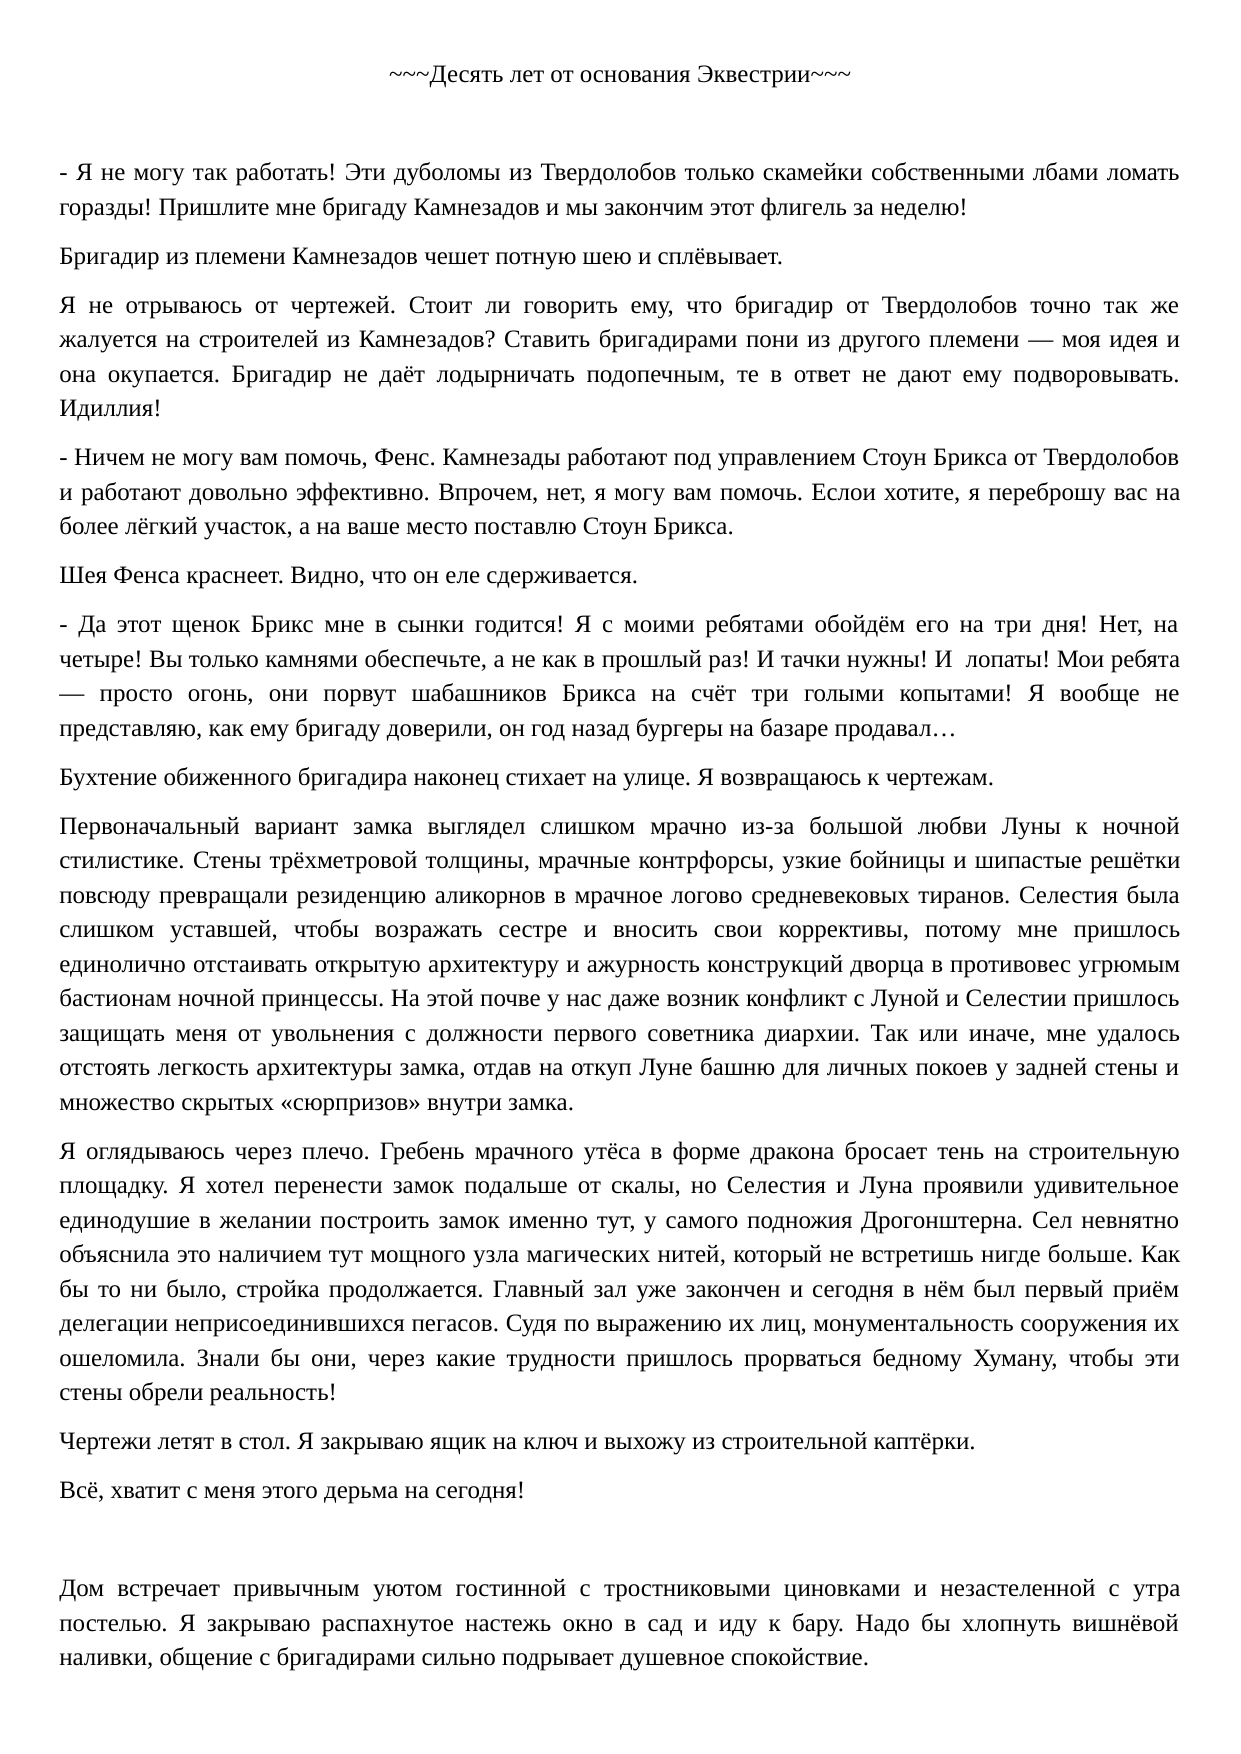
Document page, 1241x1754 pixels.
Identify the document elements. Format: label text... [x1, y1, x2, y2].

text Бригадир из племени Камнезадов чешет потную шею и сплёвывает. [59, 241, 1181, 269]
text Я оглядываюсь через плечо. Гребень мрачного утёса в форме дракона бросает тень на строительную площадку. Я хотел перенести замок подальше от скалы, но Селестия и Луна проявили удивительное единодушие в желании построить замок именно тут, у самого подножия Дрогонштерна. Сел невнятно объяснила это наличием тут мощного узла магических нитей, который не встретишь нигде больше. Как бы то ни было, стройка продолжается. Главный зал уже закончен и сегодня в нём был первый приём делегации неприсоединившихся пегасов. Судя по выражению их лиц, монументальность сооружения их ошеломила. Знали бы они, через какие трудности пришлось прорваться бедному Хуману, чтобы эти стены обрели реальность! [59, 1136, 1181, 1406]
text Шея Фенса краснеет. Видно, что он еле сдерживается. [59, 560, 1181, 589]
text Всё, хватит с меня этого дерьма на сегодня! [59, 1475, 1181, 1504]
text Бухтение обиженного бригадира наконец стихает на улице. Я возвращаюсь к чертежам. [59, 762, 1181, 791]
text - Я не могу так работать! Эти дуболомы из Твердолобов только скамейки собственными лбами ломать горазды! Пришлите мне бригаду Камнезадов и мы закончим этот флигель за неделю! [59, 157, 1181, 220]
text Чертежи летят в стол. Я закрываю ящик на ключ и выхожу из строительной каптёрки. [59, 1426, 1181, 1455]
text Дом встречает привычным уютом гостинной с тростниковыми циновками и незастеленной с утра постелью. Я закрываю распахнутое настежь окно в сад и иду к бару. Надо бы хлопнуть вишнёвой наливки, общение с бригадирами сильно подрывает душевное спокойствие. [59, 1573, 1181, 1671]
text - Да этот щенок Брикс мне в сынки годится! Я с моими ребятами обойдём его на три дня! Нет, на четыре! Вы только камнями обеспечьте, а не как в прошлый раз! И тачки нужны! И лопаты! Мои ребята — просто огонь, они порвут шабашников Брикса на счёт три голыми копытами! Я вообще не представляю, как ему бригаду доверили, он год назад бургеры на базаре продавал… [59, 609, 1181, 742]
text Я не отрываюсь от чертежей. Стоит ли говорить ему, что бригадир от Твердолобов точно так же жалуется на строителей из Камнезадов? Ставить бригадирами пони из другого племени — моя идея и она окупается. Бригадир не даёт лодырничать подопечным, те в ответ не дают ему подворовывать. Идиллия! [59, 290, 1181, 422]
text ~~~Десять лет от основания Эквестрии~~~ [59, 59, 1181, 88]
text Первоначальный вариант замка выглядел слишком мрачно из-за большой любви Луны к ночной стилистике. Стены трёхметровой толщины, мрачные контрфорсы, узкие бойницы и шипастые решётки повсюду превращали резиденцию аликорнов в мрачное логово средневековых тиранов. Селестия была слишком уставшей, чтобы возражать сестре и вносить свои коррективы, потому мне пришлось единолично отстаивать открытую архитектуру и ажурность конструкций дворца в противовес угрюмым бастионам ночной принцессы. На этой почве у нас даже возник конфликт с Луной и Селестии пришлось защищать меня от увольнения с должности первого советника диархии. Так или иначе, мне удалось отстоять легкость архитектуры замка, отдав на откуп Луне башню для личных покоев у задней стены и множество скрытых «сюрпризов» внутри замка. [59, 811, 1181, 1116]
text - Ничем не могу вам помочь, Фенс. Камнезады работают под управлением Стоун Брикса от Твердолобов и работают довольно эффективно. Впрочем, нет, я могу вам помочь. Еслои хотите, я переброшу вас на более лёгкий участок, а на ваше место поставлю Стоун Брикса. [59, 442, 1181, 540]
